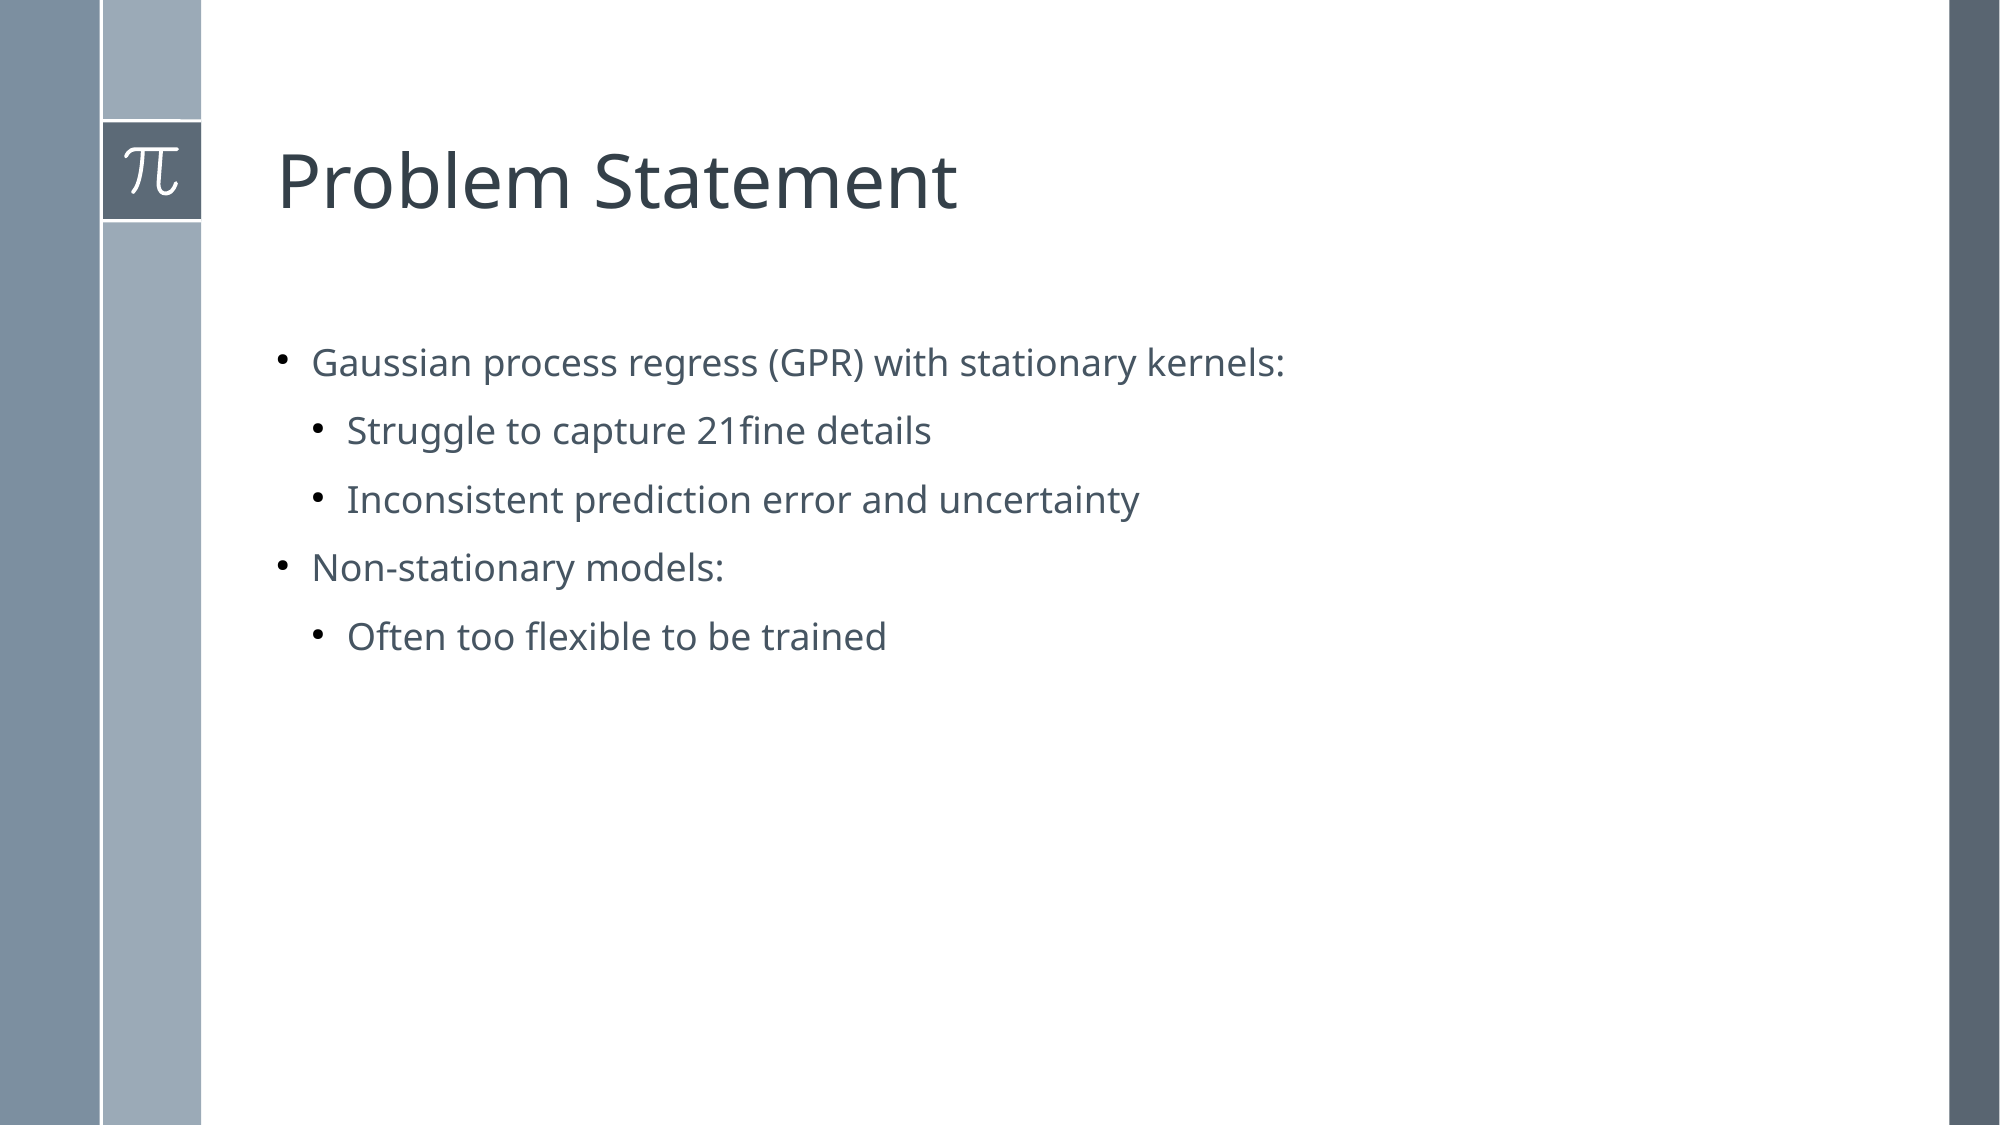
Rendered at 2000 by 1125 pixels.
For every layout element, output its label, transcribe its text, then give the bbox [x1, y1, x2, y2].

text_box Gaussian process regress (GPR) with stationary kernels: Struggle to capture 21fine details Inconsistent prediction error and uncertainty Non-stationary models: Often too flexible to be trained [261, 262, 1845, 1013]
text_box Problem Statement [261, 29, 1867, 233]
